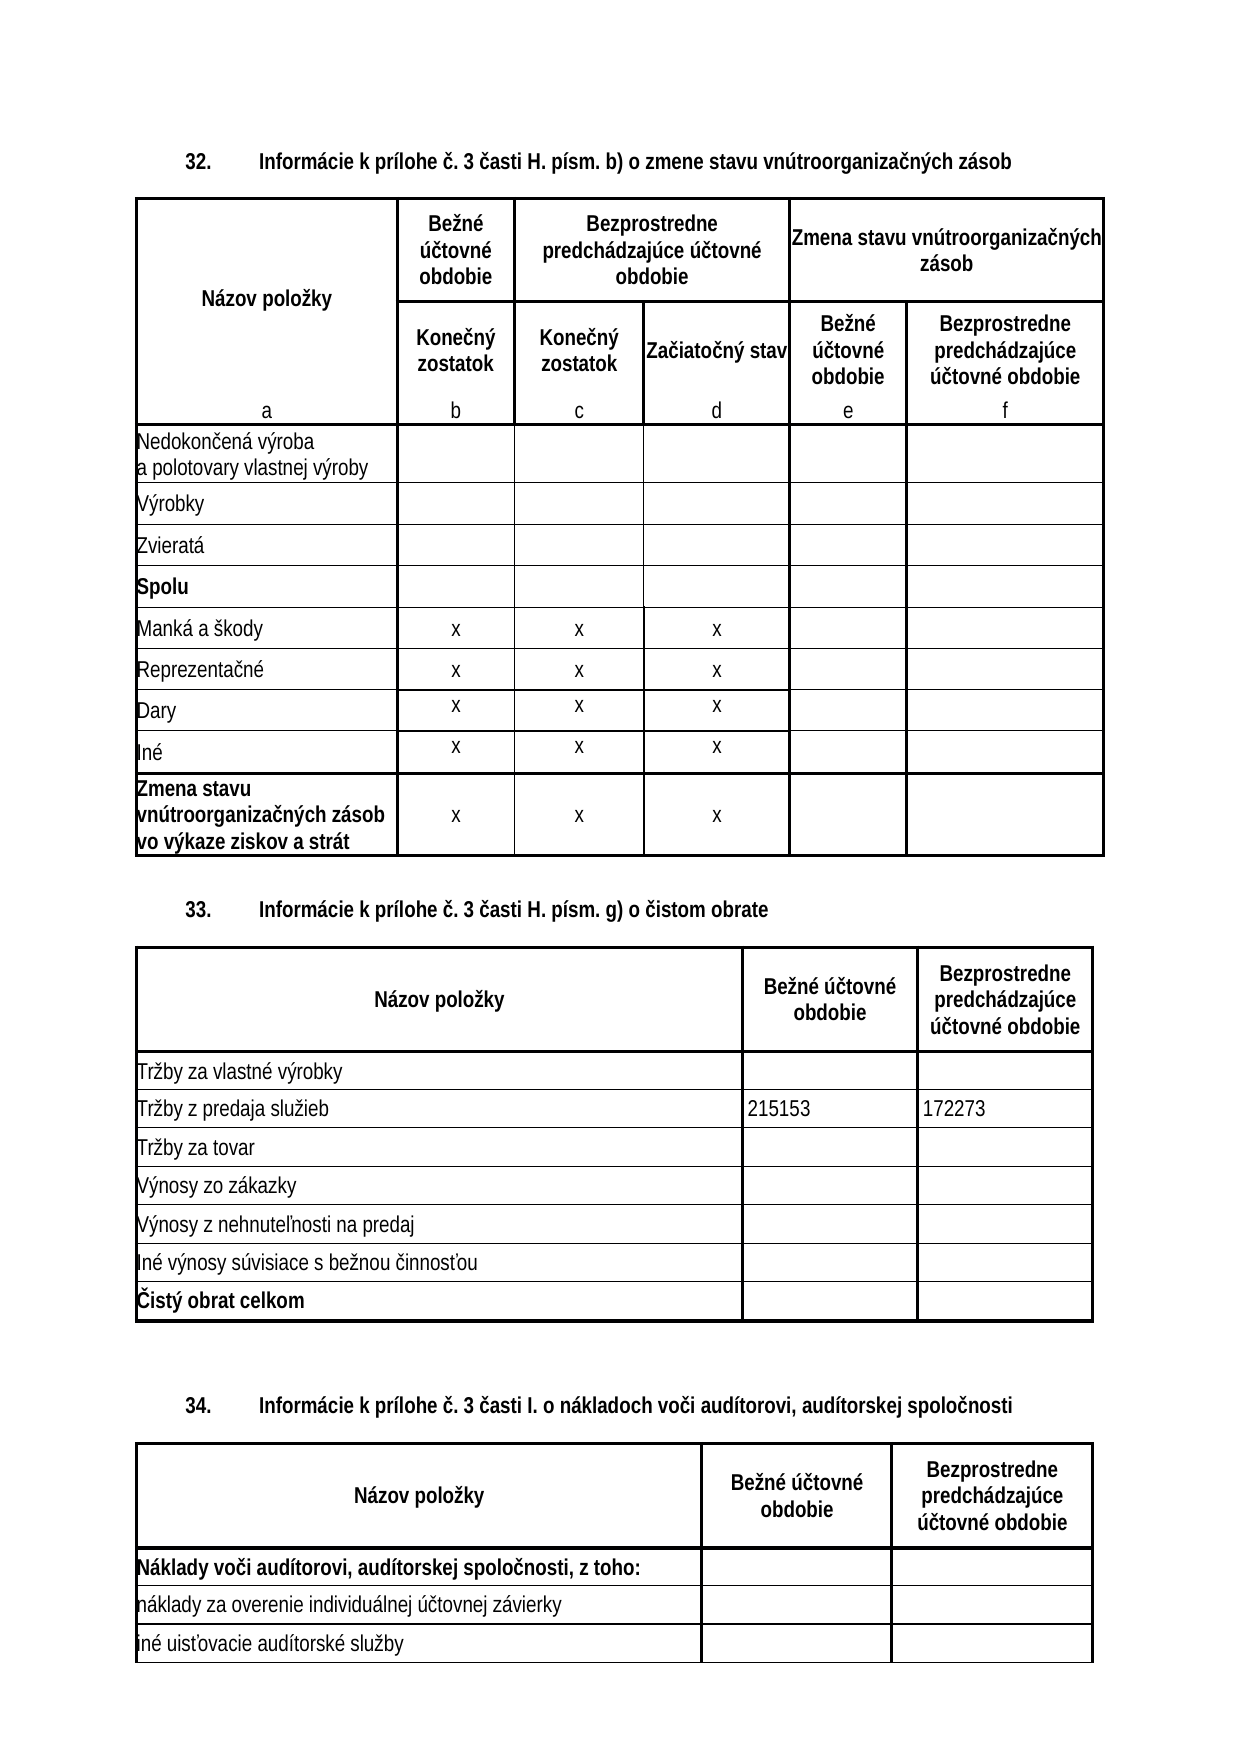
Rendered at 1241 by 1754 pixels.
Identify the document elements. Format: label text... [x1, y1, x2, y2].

table_header Bežné účtovné obdobie [744, 949, 916, 1050]
table_cell x [645, 691, 788, 730]
table_cell x [399, 732, 514, 772]
table_cell [744, 1205, 916, 1242]
list Informácie k prílohe č. 3 časti H. písm. b) o zmene stavu vnútroorganizačných zásob [185, 148, 1093, 174]
table_cell Konečný zostatok [516, 303, 642, 397]
table_header Bezprostredne predchádzajúce účtovné obdobie [516, 200, 788, 300]
table_cell [791, 690, 905, 730]
table_cell [908, 608, 1102, 648]
table_cell [644, 426, 788, 482]
table_cell [399, 426, 514, 482]
table_cell a [138, 397, 396, 423]
table_cell [908, 731, 1102, 772]
table_cell [744, 1053, 916, 1089]
table_cell Reprezentačné [138, 649, 396, 689]
table_cell iné uisťovacie audítorské služby [138, 1625, 700, 1662]
table_cell x [399, 775, 514, 854]
table_cell b [399, 397, 513, 423]
table_cell [908, 525, 1102, 565]
table_cell Výrobky [138, 483, 396, 524]
table_cell náklady za overenie individuálnej účtovnej závierky [138, 1586, 700, 1623]
table_cell [744, 1128, 916, 1166]
table_cell Zmena stavu vnútroorganizačných zásob vo výkaze ziskov a strát [138, 775, 396, 854]
table_header Názov položky [138, 200, 396, 397]
table_cell [919, 1205, 1091, 1242]
list Informácie k prílohe č. 3 časti I. o nákladoch voči audítorovi, audítorskej spoločnosti [185, 1392, 1093, 1419]
table_cell Manká a škody [138, 608, 396, 648]
table_header Bezprostredne predchádzajúce účtovné obdobie [893, 1445, 1091, 1546]
table_cell c [516, 397, 642, 423]
table_cell Čistý obrat celkom [138, 1282, 741, 1319]
table_cell x [645, 775, 788, 854]
table_cell Konečný zostatok [399, 303, 513, 397]
table_cell [703, 1586, 890, 1623]
table_cell [919, 1244, 1091, 1281]
table_cell 172273 [919, 1090, 1091, 1127]
table_cell f [908, 397, 1102, 423]
list Informácie k prílohe č. 3 časti H. písm. g) o čistom obrate [185, 896, 1093, 923]
table_cell x [515, 649, 643, 689]
table_cell [791, 483, 905, 524]
table_cell [703, 1550, 890, 1585]
table_cell Náklady voči audítorovi, audítorskej spoločnosti, z toho: [138, 1550, 700, 1585]
table_cell [893, 1550, 1091, 1585]
table_cell [744, 1282, 916, 1319]
table_cell x [645, 649, 788, 689]
table_cell [515, 483, 643, 524]
table_cell [791, 426, 905, 482]
table_cell Bezprostredne predchádzajúce účtovné obdobie [908, 303, 1102, 397]
table_cell Tržby z predaja služieb [138, 1090, 741, 1127]
table_cell [893, 1625, 1091, 1662]
table_cell x [515, 775, 643, 854]
table_cell x [515, 732, 643, 772]
table_cell [791, 566, 905, 606]
table_cell [744, 1167, 916, 1204]
table_cell [908, 483, 1102, 524]
table_cell [515, 525, 643, 565]
table_header Zmena stavu vnútroorganizačných zásob [791, 200, 1102, 300]
table_cell Spolu [138, 566, 396, 606]
table_cell [791, 731, 905, 772]
table_cell Výnosy zo zákazky [138, 1167, 741, 1204]
table_cell [908, 775, 1102, 854]
table_cell x [515, 691, 643, 730]
table_header Bežné účtovné obdobie [399, 200, 513, 300]
table_header Bezprostredne predchádzajúce účtovné obdobie [919, 949, 1091, 1050]
table_cell [919, 1128, 1091, 1166]
table_cell [908, 566, 1102, 606]
table_cell x [515, 608, 643, 648]
table_header Bežné účtovné obdobie [703, 1445, 890, 1546]
table_cell x [645, 608, 788, 648]
table_header Názov položky [138, 949, 741, 1050]
table_cell x [645, 732, 788, 772]
table_cell [703, 1625, 890, 1662]
table_cell Bežné účtovné obdobie [791, 303, 905, 397]
table_cell Dary [138, 690, 396, 730]
table_cell [515, 566, 643, 606]
table_cell d [645, 397, 788, 423]
table_cell [515, 426, 643, 482]
table_cell x [399, 608, 514, 648]
table_cell 215153 [744, 1090, 916, 1127]
table_cell [644, 566, 788, 606]
table_cell e [791, 397, 905, 423]
table_cell [791, 608, 905, 648]
table_cell Nedokončená výroba a polotovary vlastnej výroby [138, 426, 396, 482]
table_cell Iné [138, 731, 396, 772]
table_cell x [399, 649, 514, 689]
table_cell Začiatočný stav [645, 303, 788, 397]
table_cell Tržby za tovar [138, 1128, 741, 1166]
table_cell [908, 649, 1102, 689]
table_cell [399, 483, 514, 524]
table_cell [919, 1167, 1091, 1204]
table_cell [744, 1244, 916, 1281]
table_cell [399, 525, 514, 565]
table_cell [908, 690, 1102, 730]
table_cell Zvieratá [138, 525, 396, 565]
table_cell [791, 649, 905, 689]
table_cell [791, 775, 905, 854]
table_cell [644, 483, 788, 524]
table_cell Výnosy z nehnuteľnosti na predaj [138, 1205, 741, 1242]
table_cell [791, 525, 905, 565]
table_cell [908, 426, 1102, 482]
table_cell [893, 1586, 1091, 1623]
table_cell [644, 525, 788, 565]
table_cell [919, 1282, 1091, 1319]
table_cell Iné výnosy súvisiace s bežnou činnosťou [138, 1244, 741, 1281]
table_cell Tržby za vlastné výrobky [138, 1053, 741, 1089]
table_header Názov položky [138, 1445, 700, 1546]
table_cell [399, 566, 514, 606]
table_cell x [399, 691, 514, 730]
table_cell [919, 1053, 1091, 1089]
